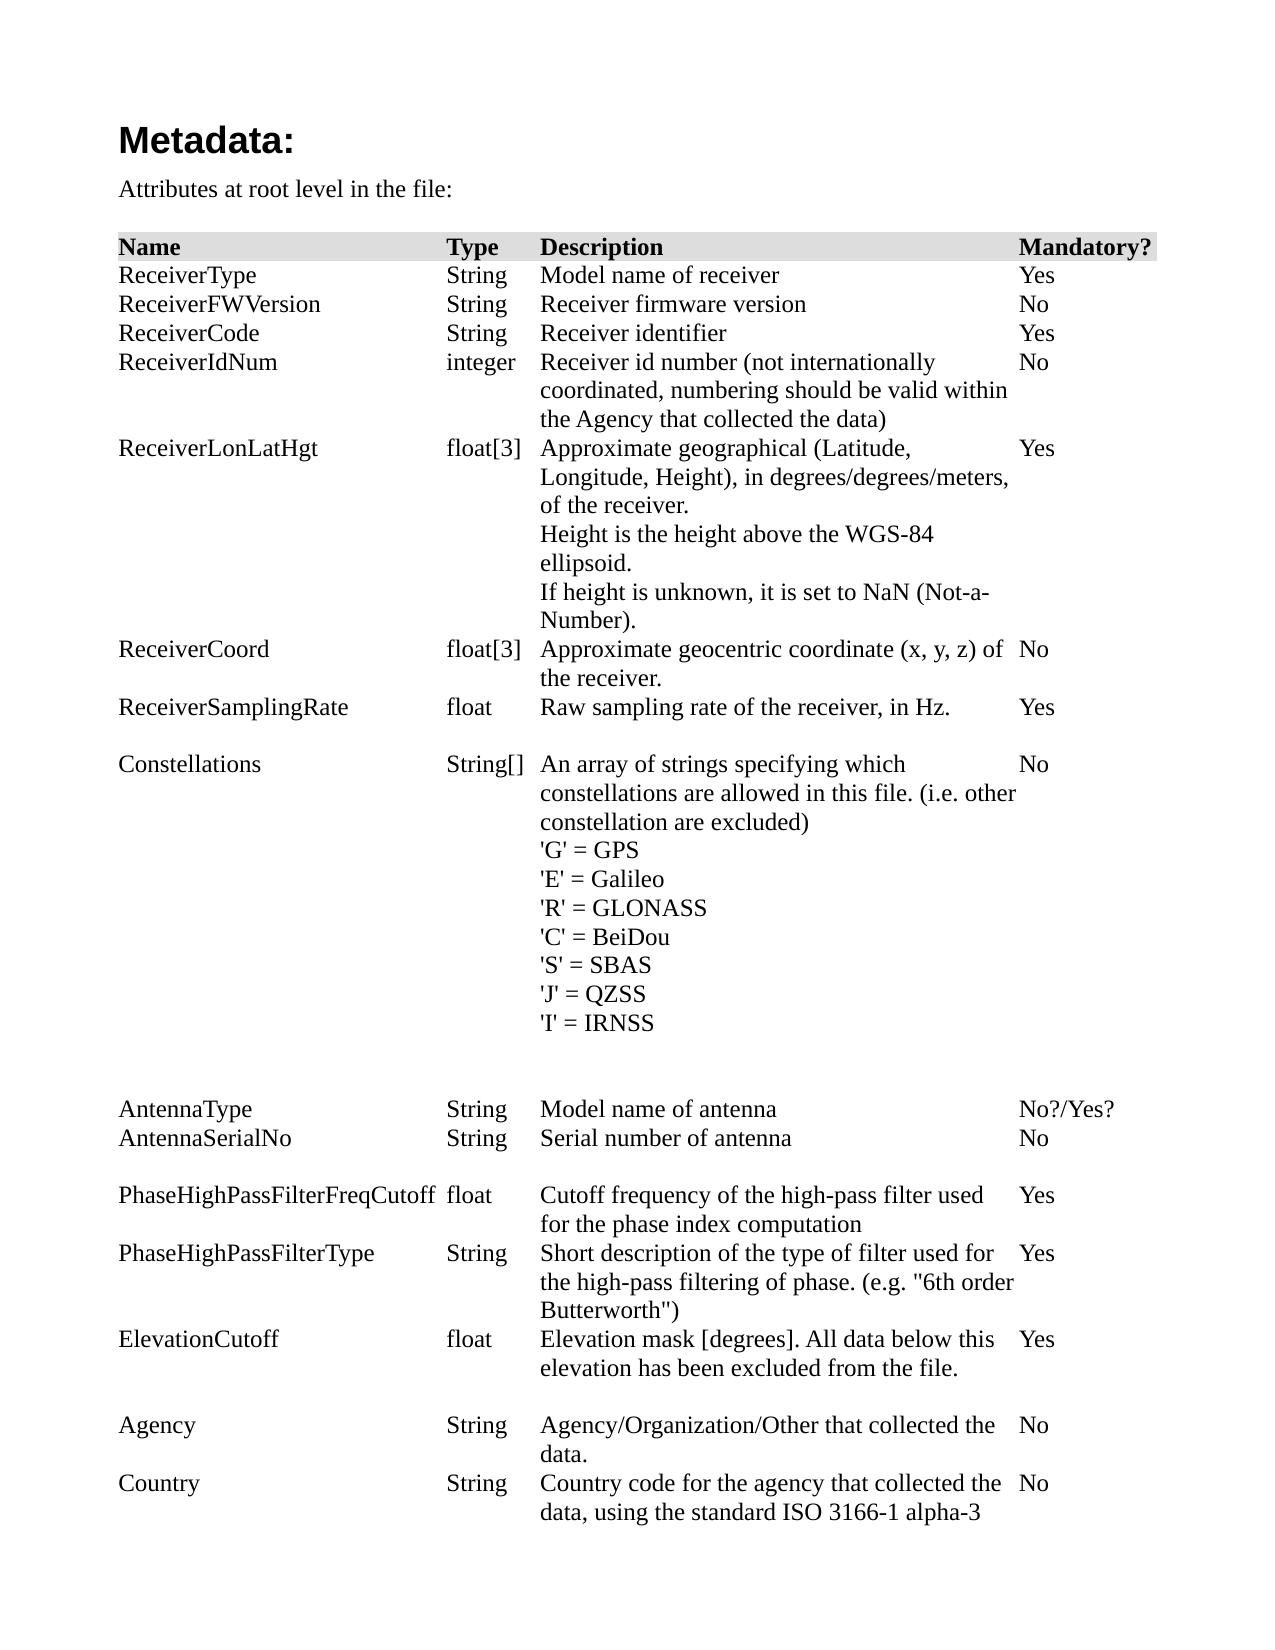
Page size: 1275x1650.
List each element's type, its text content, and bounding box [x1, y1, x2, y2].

table_cell No [1019, 1123, 1157, 1152]
table_cell Yes [1019, 1238, 1157, 1324]
table_cell Agency [118, 1411, 446, 1468]
table_cell String [446, 1411, 540, 1468]
table_cell ElevationCutoff [118, 1324, 446, 1382]
table_cell Yes [1019, 318, 1157, 347]
table_cell [1019, 1066, 1157, 1094]
table_cell No [1019, 289, 1157, 318]
table_cell Receiver identifier [540, 318, 1018, 347]
table_cell Agency/Organization/Other that collected the data. [540, 1411, 1018, 1468]
table_cell Approximate geographical (Latitude, Longitude, Height), in degrees/degrees/meters, of the receiver. Height is the height above the WGS-84 ellipsoid. If height is unknown, it is set to NaN (Not-a-Number). [540, 433, 1018, 634]
table_cell String [446, 261, 540, 289]
table_cell No [1019, 347, 1157, 433]
table_cell ReceiverIdNum [118, 347, 446, 433]
table_cell Approximate geocentric coordinate (x, y, z) of the receiver. [540, 634, 1018, 692]
table_cell float[3] [446, 634, 540, 692]
text Attributes at root level in the file: [118, 174, 1157, 203]
table_cell [446, 1382, 540, 1411]
table_cell [1019, 721, 1157, 749]
table_cell Receiver firmware version [540, 289, 1018, 318]
table_cell [540, 1152, 1018, 1181]
table_cell float[3] [446, 433, 540, 634]
table_cell Yes [1019, 261, 1157, 289]
table_cell String [446, 1238, 540, 1324]
table_cell float [446, 1324, 540, 1382]
table_cell Yes [1019, 433, 1157, 634]
table_cell No?/Yes? [1019, 1094, 1157, 1123]
table_cell [118, 1382, 446, 1411]
table_cell String [446, 1094, 540, 1123]
table_cell String [446, 318, 540, 347]
table_cell PhaseHighPassFilterFreqCutoff [118, 1181, 446, 1238]
table_cell String [446, 1123, 540, 1152]
table_cell Yes [1019, 1181, 1157, 1238]
table_cell [446, 721, 540, 749]
table_cell Country code for the agency that collected the data, using the standard ISO 3166-1 alpha-3 [540, 1468, 1018, 1526]
table_cell ReceiverFWVersion [118, 289, 446, 318]
table_cell AntennaSerialNo [118, 1123, 446, 1152]
table_cell Yes [1019, 1324, 1157, 1382]
table_cell [446, 1152, 540, 1181]
table_cell float [446, 1181, 540, 1238]
table_cell Serial number of antenna [540, 1123, 1018, 1152]
table_cell No [1019, 1468, 1157, 1526]
table_cell No [1019, 749, 1157, 1066]
table_cell [118, 721, 446, 749]
table_cell Country [118, 1468, 446, 1526]
table_cell ReceiverLonLatHgt [118, 433, 446, 634]
table_cell Receiver id number (not internationally coordinated, numbering should be valid within the Agency that collected the data) [540, 347, 1018, 433]
table_cell Model name of receiver [540, 261, 1018, 289]
table_cell No [1019, 1411, 1157, 1468]
table_cell String[] [446, 749, 540, 1066]
table_cell [118, 1152, 446, 1181]
table_cell [446, 1066, 540, 1094]
table_cell Raw sampling rate of the receiver, in Hz. [540, 692, 1018, 721]
table_cell [118, 1066, 446, 1094]
table_cell Yes [1019, 692, 1157, 721]
table_cell [540, 1066, 1018, 1094]
table_cell Cutoff frequency of the high-pass filter used for the phase index computation [540, 1181, 1018, 1238]
table_cell Constellations [118, 749, 446, 1066]
table_cell String [446, 1468, 540, 1526]
subtitle Metadata: [118, 118, 1157, 162]
table_cell integer [446, 347, 540, 433]
table_cell An array of strings specifying which constellations are allowed in this file. (i.e. other constellation are excluded) 'G' = GPS 'E' = Galileo 'R' = GLONASS 'C' = BeiDou 'S' = SBAS 'J' = QZSS 'I' = IRNSS [540, 749, 1018, 1066]
table_cell ReceiverCode [118, 318, 446, 347]
table_cell No [1019, 634, 1157, 692]
table_cell Elevation mask [degrees]. All data below this elevation has been excluded from the file. [540, 1324, 1018, 1382]
table_cell ReceiverCoord [118, 634, 446, 692]
table_cell ReceiverSamplingRate [118, 692, 446, 721]
table_cell [1019, 1382, 1157, 1411]
table_cell Short description of the type of filter used for the high-pass filtering of phase. (e.g. "6th order Butterworth") [540, 1238, 1018, 1324]
table_cell PhaseHighPassFilterType [118, 1238, 446, 1324]
table_cell String [446, 289, 540, 318]
table_cell [540, 1382, 1018, 1411]
table_cell [540, 721, 1018, 749]
table_cell ReceiverType [118, 261, 446, 289]
table_cell float [446, 692, 540, 721]
table_cell AntennaType [118, 1094, 446, 1123]
table_cell [1019, 1152, 1157, 1181]
table_cell Model name of antenna [540, 1094, 1018, 1123]
